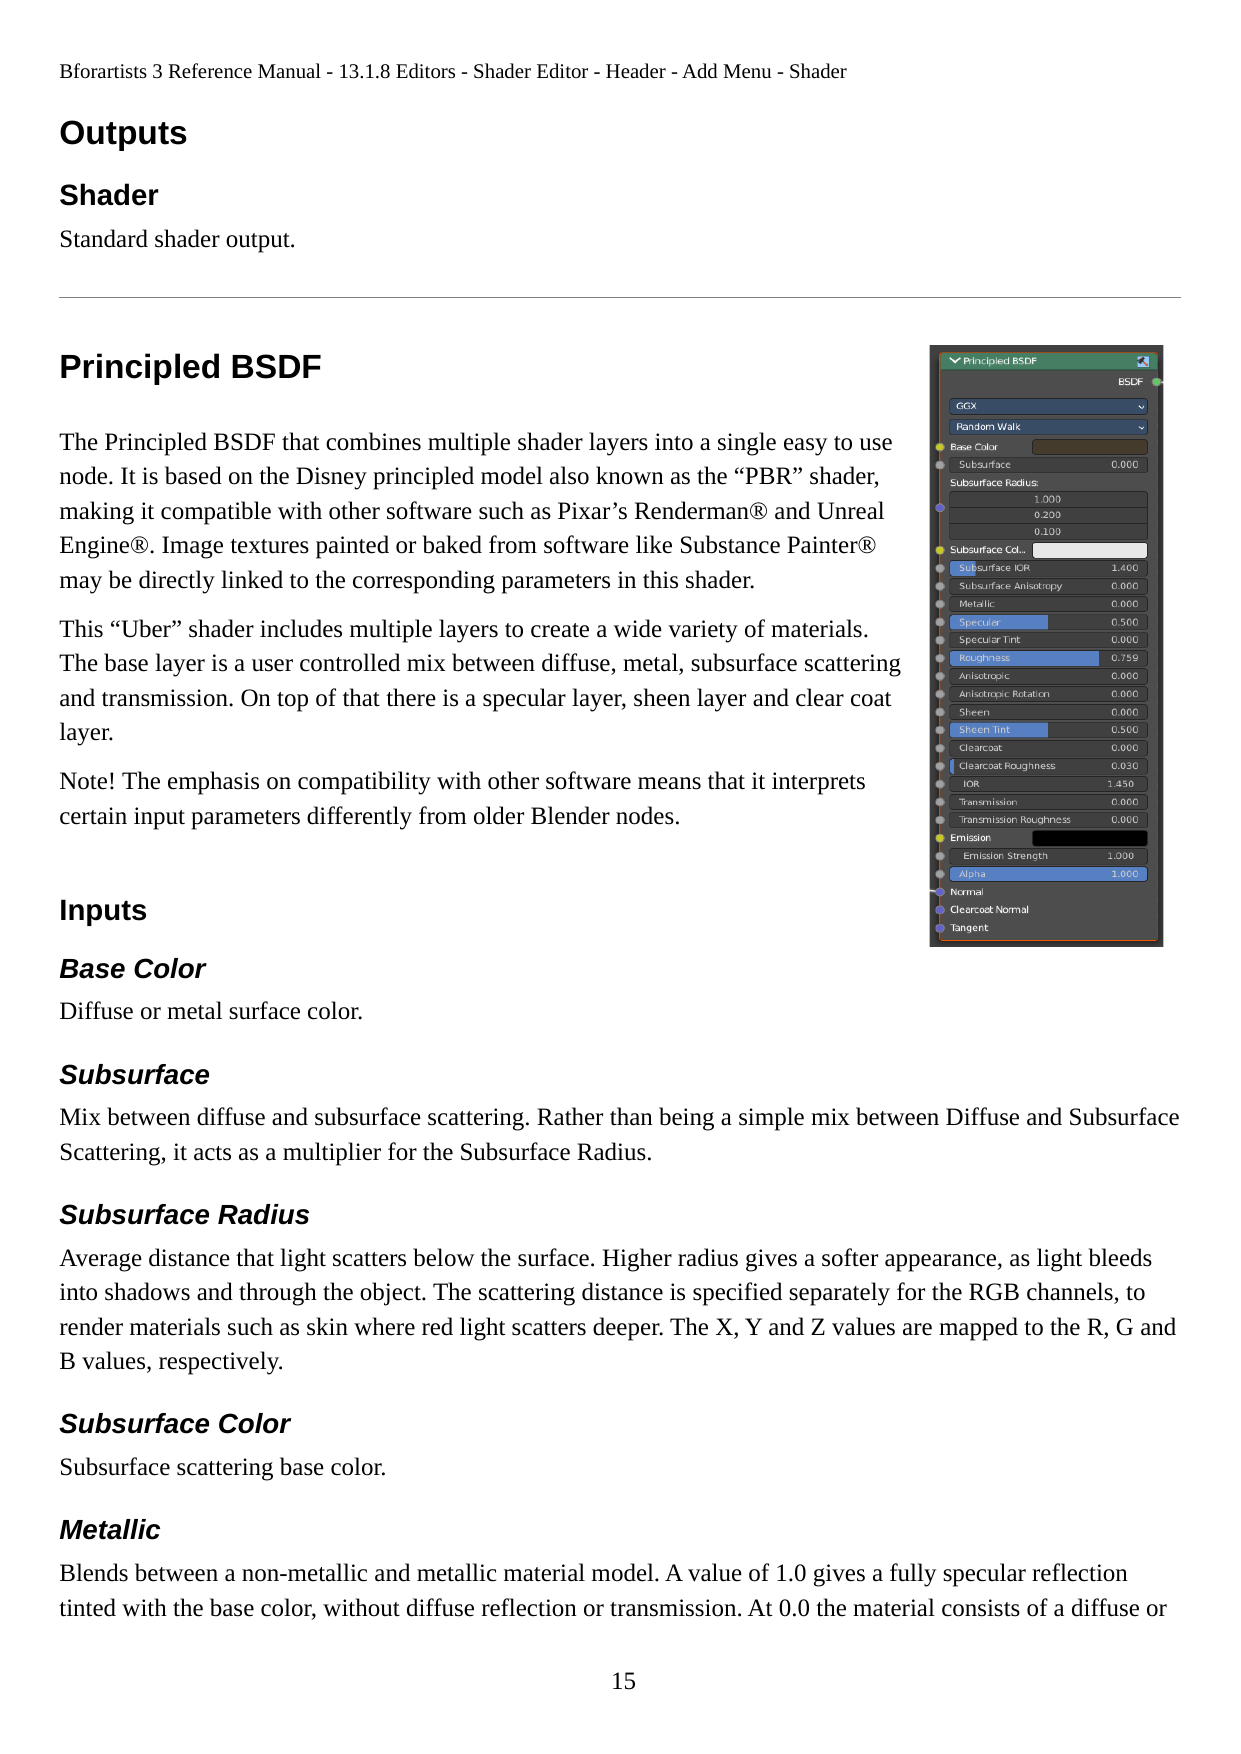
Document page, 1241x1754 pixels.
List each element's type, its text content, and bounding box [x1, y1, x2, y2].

subtitle Base Color [59, 952, 1181, 984]
subtitle Subsurface Color [59, 1408, 1181, 1440]
text Average distance that light scatters below the surface. Higher radius gives a softer appearance, as light bleeds into shadows and through the object. The scattering distance is specified separately for the RGB channels, to render materials such as skin where red light scatters deeper. The X, Y and Z values are mapped to the R, G and B values, respectively. [59, 1243, 1181, 1375]
subtitle Inputs [59, 893, 929, 927]
text Blends between a non-metallic and metallic material model. A value of 1.0 gives a fully specular reflection tinted with the base color, without diffuse reflection or transmission. At 0.0 the material consists of a diffuse or [59, 1558, 1181, 1621]
subtitle Shader [59, 178, 1181, 212]
text The Principled BSDF that combines multiple shader layers into a single easy to use node. It is based on the Disney principled model also known as the “PBR” shader, making it compatible with other software such as Pixar’s Renderman® and Unreal Engine®. Image textures painted or baked from software like Substance Painter® may be directly linked to the corresponding parameters in this shader. [59, 427, 929, 594]
picture [929, 345, 1164, 947]
text Diffuse or metal surface color. [59, 996, 1181, 1025]
text This “Uber” shader includes multiple layers to create a wide variety of materials. The base layer is a user controlled mix between diffuse, metal, subsurface scattering and transmission. On top of that there is a specular layer, sheen layer and clear coat layer. [59, 614, 929, 746]
subtitle Subsurface [59, 1058, 1181, 1090]
subtitle [1164, 893, 1181, 927]
subtitle [1164, 347, 1181, 386]
subtitle Principled BSDF [59, 347, 929, 386]
text Mix between diffuse and subsurface scattering. Rather than being a simple mix between Diffuse and Subsurface Scattering, it acts as a multiplier for the Subsurface Radius. [59, 1102, 1181, 1166]
text Subsurface scattering base color. [59, 1452, 1181, 1481]
text Standard shader output. [59, 224, 1181, 253]
subtitle Subsurface Radius [59, 1198, 1181, 1230]
text Note! The emphasis on compatibility with other software means that it interprets certain input parameters differently from older Blender nodes. [59, 766, 929, 830]
subtitle Metallic [59, 1514, 1181, 1546]
subtitle Outputs [59, 113, 1181, 151]
